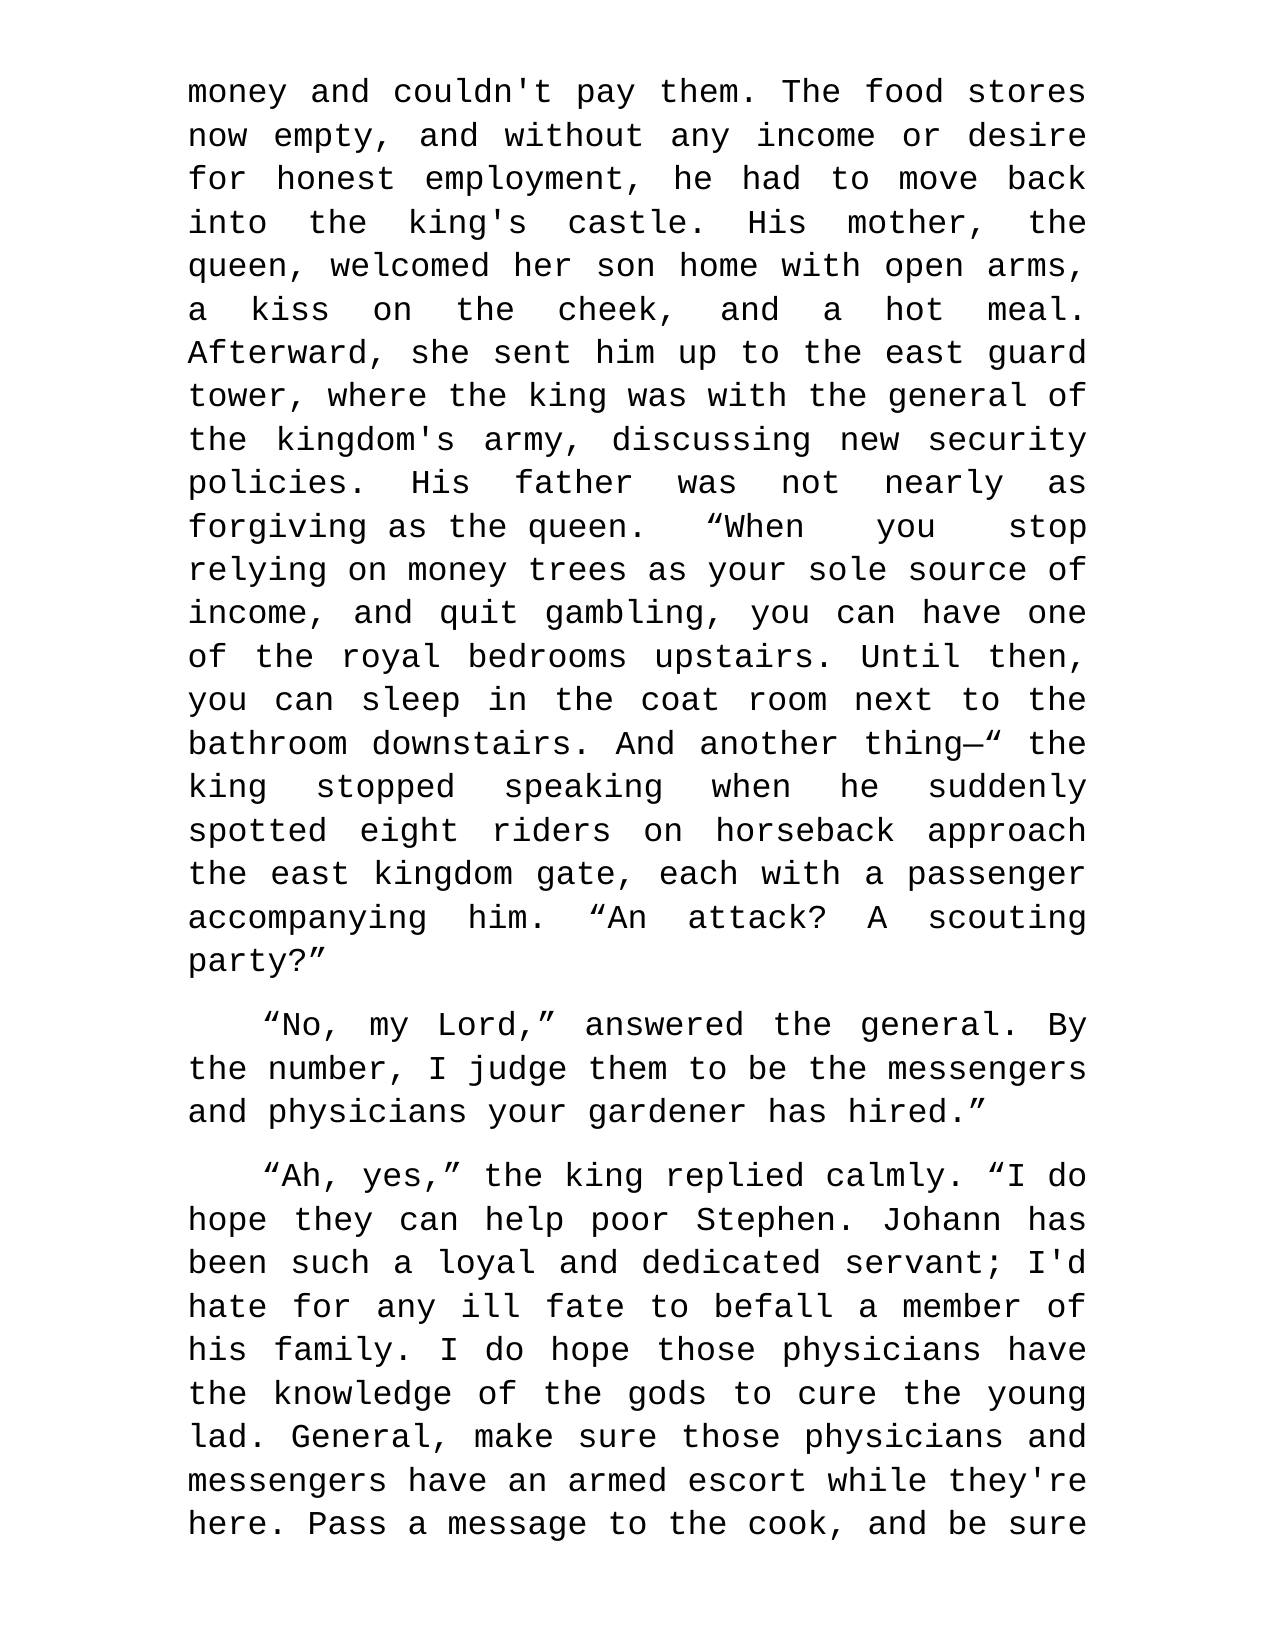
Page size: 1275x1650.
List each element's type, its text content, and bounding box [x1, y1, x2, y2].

text “No, my Lord,” answered the general. By the number, I judge them to be the messengers and physicians your gardener has hired.” [187, 1008, 1087, 1133]
text “Ah, yes,” the king replied calmly. “I do hope they can help poor Stephen. Johann has been such a loyal and dedicated servant; I'd hate for any ill fate to befall a member of his family. I do hope those physicians have the knowledge of the gods to cure the young lad. General, make sure those physicians and messengers have an armed escort while they're here. Pass a message to the cook, and be sure [187, 1159, 1087, 1544]
text money and couldn't pay them. The food stores now empty, and without any income or desire for honest employment, he had to move back into the king's castle. His mother, the queen, welcomed her son home with open arms, a kiss on the cheek, and a hot meal. Afterward, she sent him up to the east guard tower, where the king was with the general of the kingdom's army, discussing new security policies. His father was not nearly as forgiving as the queen. “When you stop relying on money trees as your sole source of income, and quit gambling, you can have one of the royal bedrooms upstairs. Until then, you can sleep in the coat room next to the bathroom downstairs. And another thing—“ the king stopped speaking when he suddenly spotted eight riders on horseback approach the east kingdom gate, each with a passenger accompanying him. “An attack? A scouting party?” [187, 75, 1087, 982]
